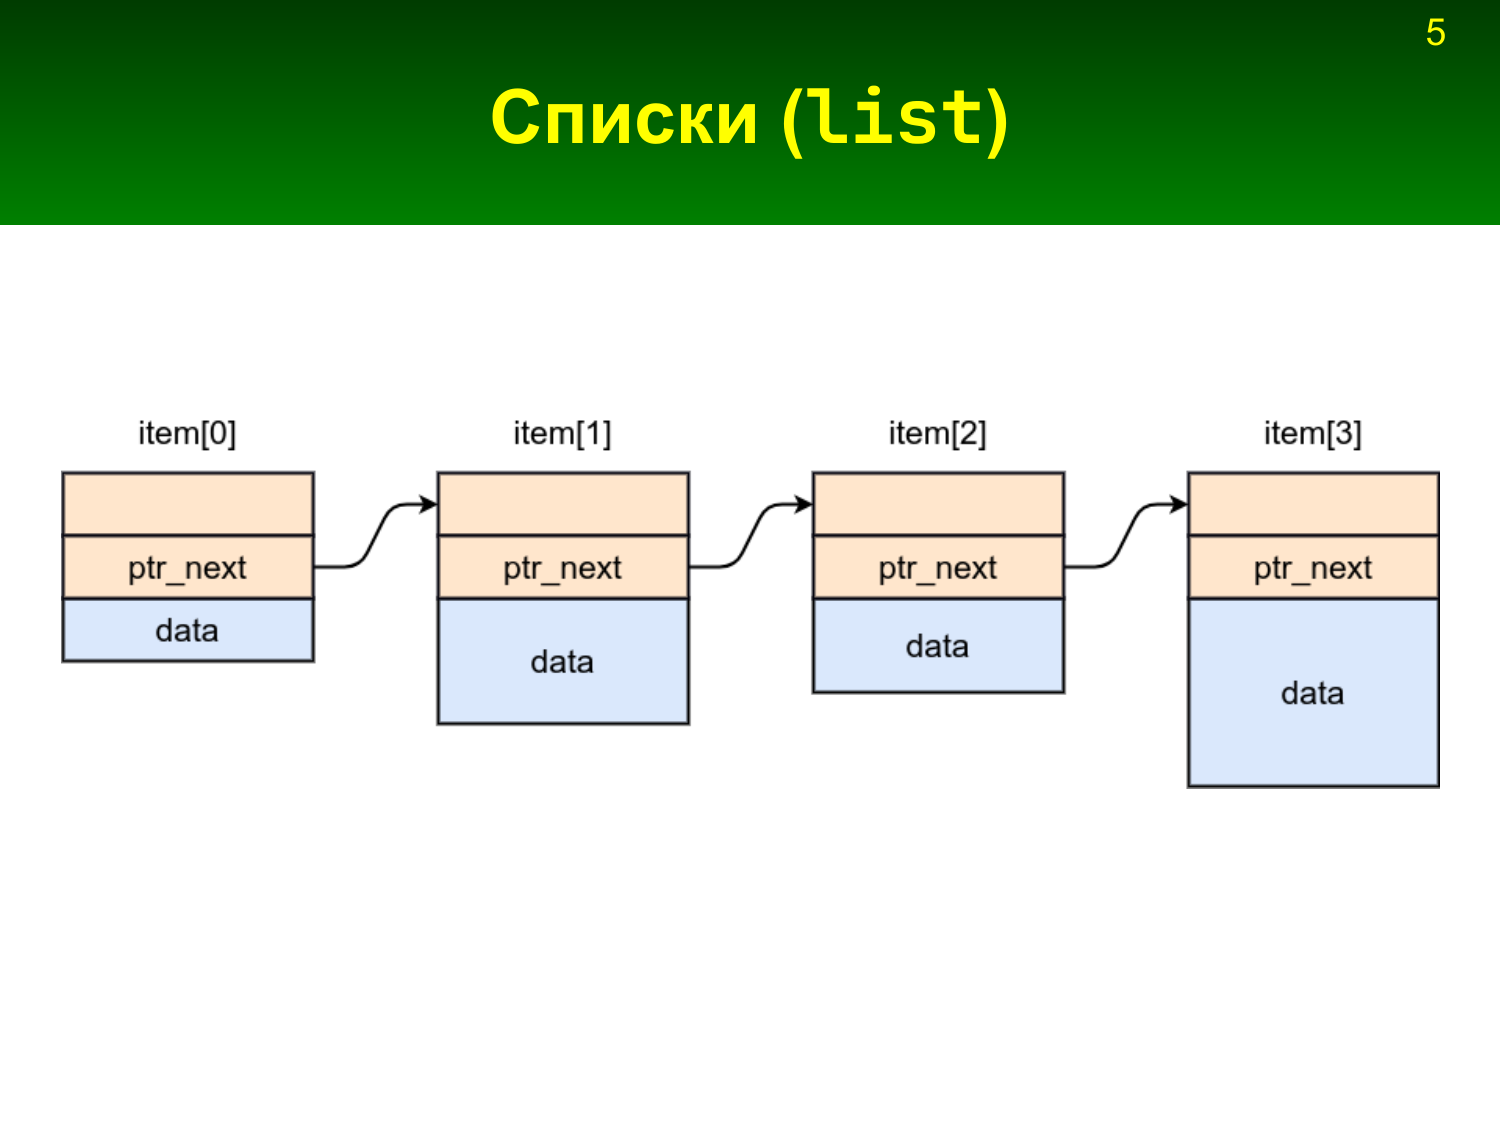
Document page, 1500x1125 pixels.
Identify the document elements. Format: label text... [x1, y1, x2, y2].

title Списки (list) [75, 11, 1426, 215]
picture [61, 413, 1440, 789]
